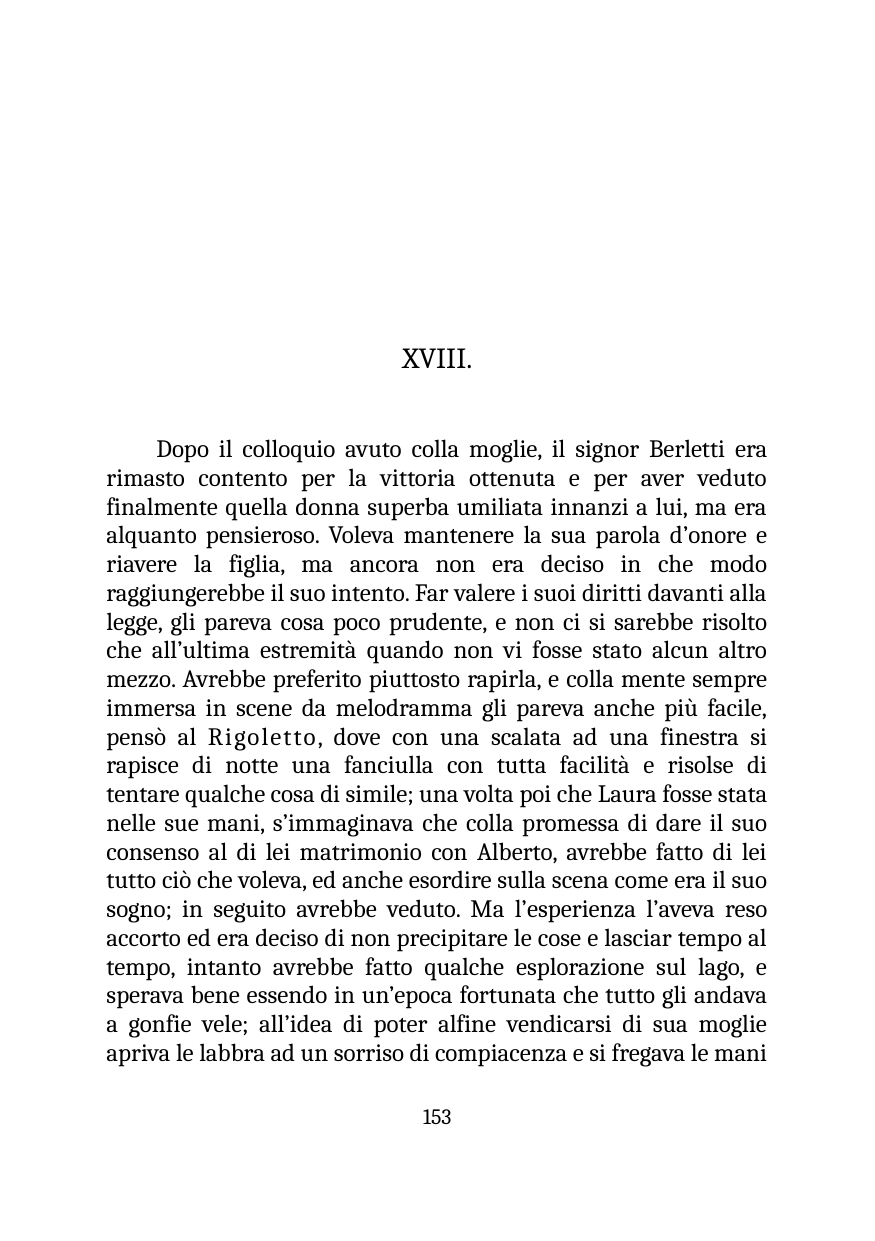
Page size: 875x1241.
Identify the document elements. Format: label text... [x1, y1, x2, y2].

text Dopo il colloquio avuto colla moglie, il signor Berletti era rimasto contento per la vittoria ottenuta e per aver veduto finalmente quella donna superba umiliata innanzi a lui, ma era alquanto pensieroso. Voleva mantenere la sua parola d’onore e riavere la figlia, ma ancora non era deciso in che modo raggiungerebbe il suo intento. Far valere i suoi diritti davanti alla legge, gli pareva cosa poco prudente, e non ci si sarebbe risolto che all’ultima estremità quando non vi fosse stato alcun altro mezzo. Avrebbe preferito piuttosto rapirla, e colla mente sempre immersa in scene da melodramma gli pareva anche più facile, pensò al Rigoletto, dove con una scalata ad una finestra si rapisce di notte una fanciulla con tutta facilità e risolse di tentare qualche cosa di simile; una volta poi che Laura fosse stata nelle sue mani, s’immaginava che colla promessa di dare il suo consenso al di lei matrimonio con Alberto, avrebbe fatto di lei tutto ciò che voleva, ed anche esordire sulla scena come era il suo sogno; in seguito avrebbe veduto. Ma l’esperienza l’aveva reso accorto ed era deciso di non precipitare le cose e lasciar tempo al tempo, intanto avrebbe fatto qualche esplorazione sul lago, e sperava bene essendo in un’epoca fortunata che tutto gli andava a gonfie vele; all’idea di poter alfine vendicarsi di sua moglie apriva le labbra ad un sorriso di compiacenza e si fregava le mani [106, 435, 768, 1068]
subtitle XVIII. [106, 342, 768, 376]
